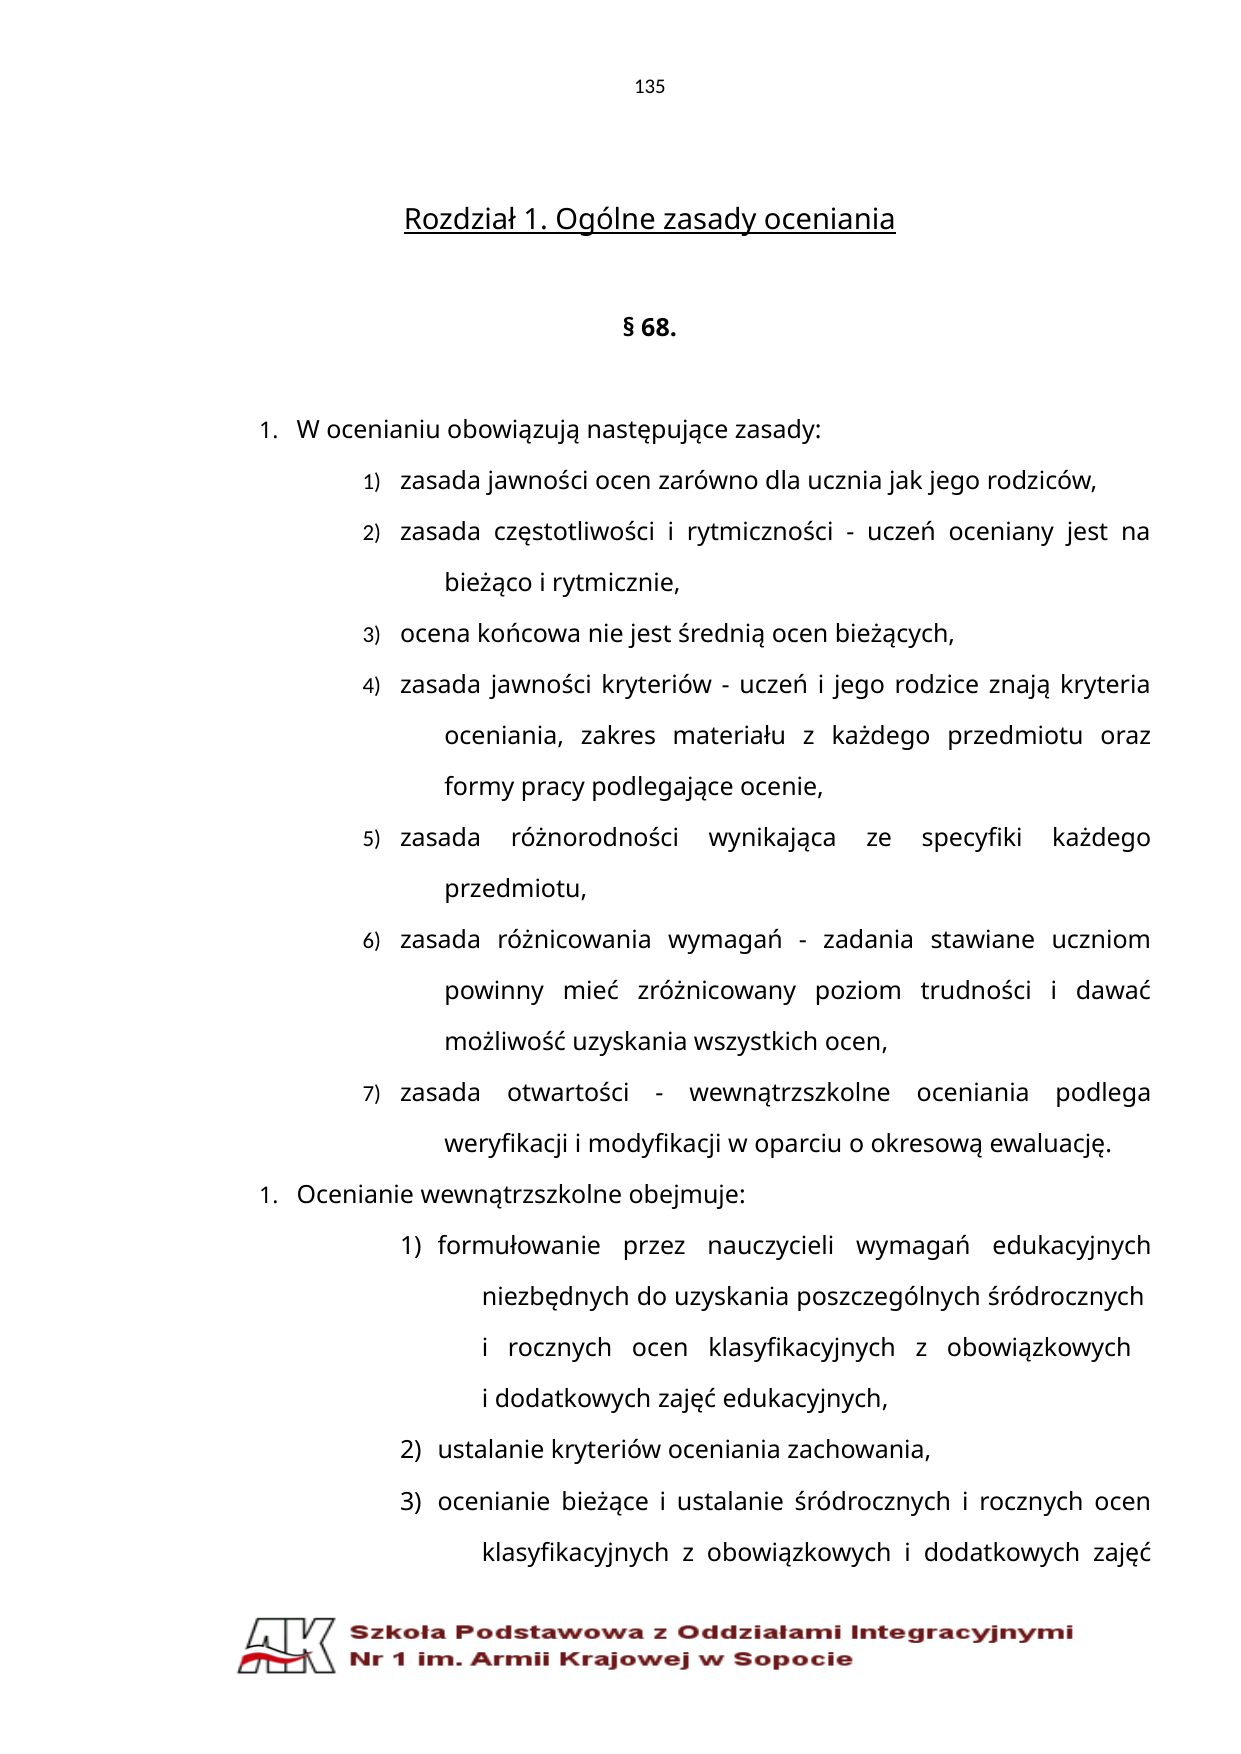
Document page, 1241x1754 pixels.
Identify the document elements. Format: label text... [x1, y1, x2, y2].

list zasada jawności ocen zarówno dla ucznia jak jego rodziców, [362, 462, 1152, 496]
list ustalanie kryteriów oceniania zachowania, [400, 1432, 1152, 1466]
text Rozdział 1. Ogólne zasady oceniania [148, 199, 1152, 238]
list Ocenianie wewnątrzszkolne obejmuje: [259, 1177, 1152, 1211]
list ocena końcowa nie jest średnią ocen bieżących, [362, 615, 1152, 649]
text § 68. [148, 309, 1152, 343]
list zasada częstotliwości i rytmiczności - uczeń oceniany jest na bieżąco i rytmicznie, [362, 513, 1152, 598]
picture [236, 1611, 1122, 1680]
list zasada różnicowania wymagań - zadania stawiane uczniom powinny mieć zróżnicowany poziom trudności i dawać możliwość uzyskania wszystkich ocen, [362, 922, 1152, 1058]
list zasada jawności kryteriów - uczeń i jego rodzice znają kryteria oceniania, zakres materiału z każdego przedmiotu oraz formy pracy podlegające ocenie, [362, 666, 1152, 803]
list formułowanie przez nauczycieli wymagań edukacyjnych niezbędnych do uzyskania poszczególnych śródrocznych i rocznych ocen klasyfikacyjnych z obowiązkowych i dodatkowych zajęć edukacyjnych, [400, 1228, 1152, 1415]
list zasada różnorodności wynikająca ze specyfiki każdego przedmiotu, [362, 819, 1152, 905]
list zasada otwartości - wewnątrzszkolne oceniania podlega weryfikacji i modyfikacji w oparciu o okresową ewaluację. [362, 1075, 1152, 1160]
list ocenianie bieżące i ustalanie śródrocznych i rocznych ocen klasyfikacyjnych z obowiązkowych i dodatkowych zajęć [400, 1483, 1152, 1568]
list W ocenianiu obowiązują następujące zasady: [259, 411, 1152, 445]
